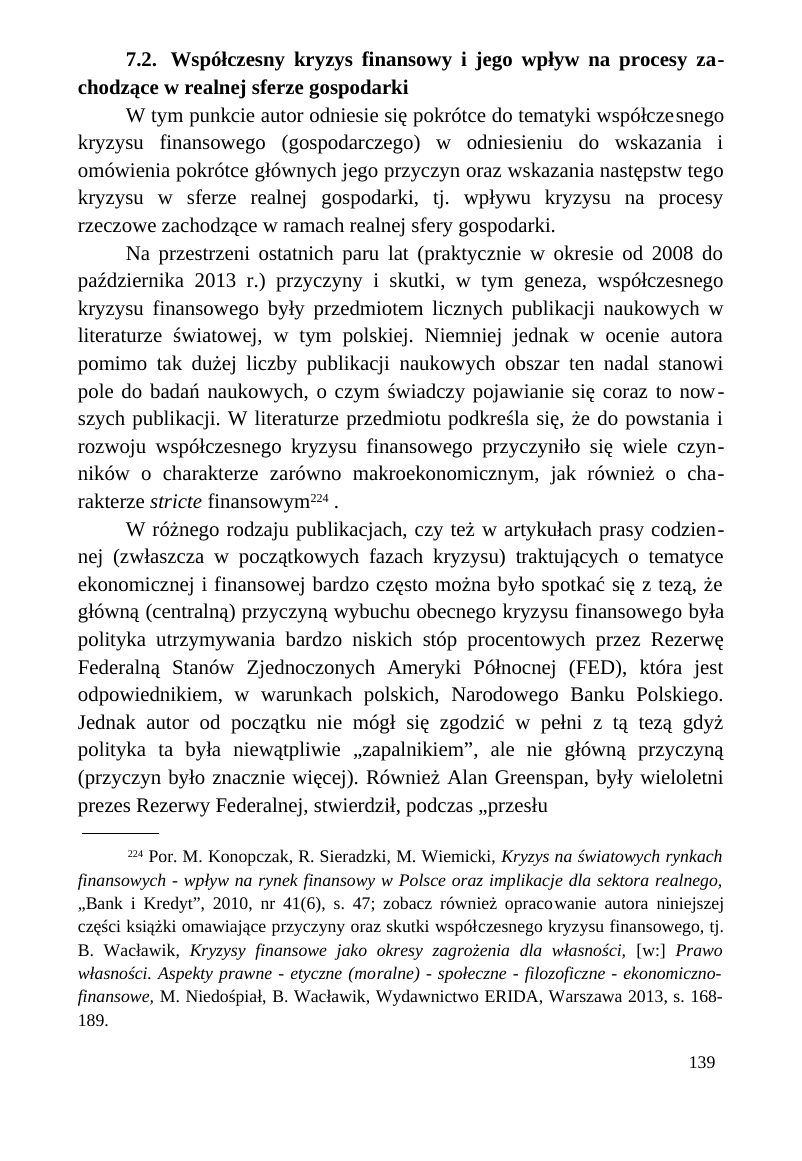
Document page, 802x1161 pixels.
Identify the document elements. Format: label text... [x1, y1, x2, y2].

subtitle 7.2. Współczesny kryzys finansowy i jego wpływ na procesy za­chodzące w realnej sferze gospodarki [78, 47, 724, 99]
text 224 Por. M. Konopczak, R. Sieradzki, M. Wiemicki, Kryzys na światowych rynkach finansowych - wpływ na rynek finansowy w Polsce oraz implikacje dla sektora realnego, „Bank i Kredyt”, 2010, nr 41(6), s. 47; zobacz również opraco­wanie autora niniejszej części książki omawiające przyczyny oraz skutki współ­czesnego kryzysu finansowego, tj. B. Wacławik, Kryzysy finansowe jako okresy zagrożenia dla własności, [w:] Prawo własności. Aspekty prawne - etyczne (mo­ralne) - społeczne - filozoficzne - ekonomiczno-finansowe, M. Niedośpiał, B. Wacławik, Wydawnictwo ERIDA, Warszawa 2013, s. 168-189. [78, 846, 724, 1030]
text 139 [689, 1052, 722, 1073]
text W różnego rodzaju publikacjach, czy też w artykułach prasy codzien­nej (zwłaszcza w początkowych fazach kryzysu) traktujących o tematyce ekonomicznej i finansowej bardzo często można było spotkać się z tezą, że główną (centralną) przyczyną wybuchu obecnego kryzysu finansowe­go była polityka utrzymywania bardzo niskich stóp procentowych przez Rezerwę Federalną Stanów Zjednoczonych Ameryki Północnej (FED), która jest odpowiednikiem, w warunkach polskich, Narodowego Banku Polskiego. Jednak autor od początku nie mógł się zgodzić w pełni z tą tezą gdyż polityka ta była niewątpliwie „zapalnikiem”, ale nie główną przyczyną (przyczyn było znacznie więcej). Również Alan Greenspan, były wieloletni prezes Rezerwy Federalnej, stwierdził, podczas „przesłu­ [78, 517, 724, 817]
text Na przestrzeni ostatnich paru lat (praktycznie w okresie od 2008 do października 2013 r.) przyczyny i skutki, w tym geneza, współczesnego kryzysu finansowego były przedmiotem licznych publikacji naukowych w literaturze światowej, w tym polskiej. Niemniej jednak w ocenie autora pomimo tak dużej liczby publikacji naukowych obszar ten nadal stanowi pole do badań naukowych, o czym świadczy pojawianie się coraz to now­szych publikacji. W literaturze przedmiotu podkreśla się, że do powstania i rozwoju współczesnego kryzysu finansowego przyczyniło się wiele czyn­ników o charakterze zarówno makroekonomicznym, jak również o cha­rakterze stricte finansowym224 . [78, 241, 724, 513]
text W tym punkcie autor odniesie się pokrótce do tematyki współcze­snego kryzysu finansowego (gospodarczego) w odniesieniu do wskazania i omówienia pokrótce głównych jego przyczyn oraz wskazania następstw tego kryzysu w sferze realnej gospodarki, tj. wpływu kryzysu na procesy rzeczowe zachodzące w ramach realnej sfery gospodarki. [78, 102, 724, 237]
